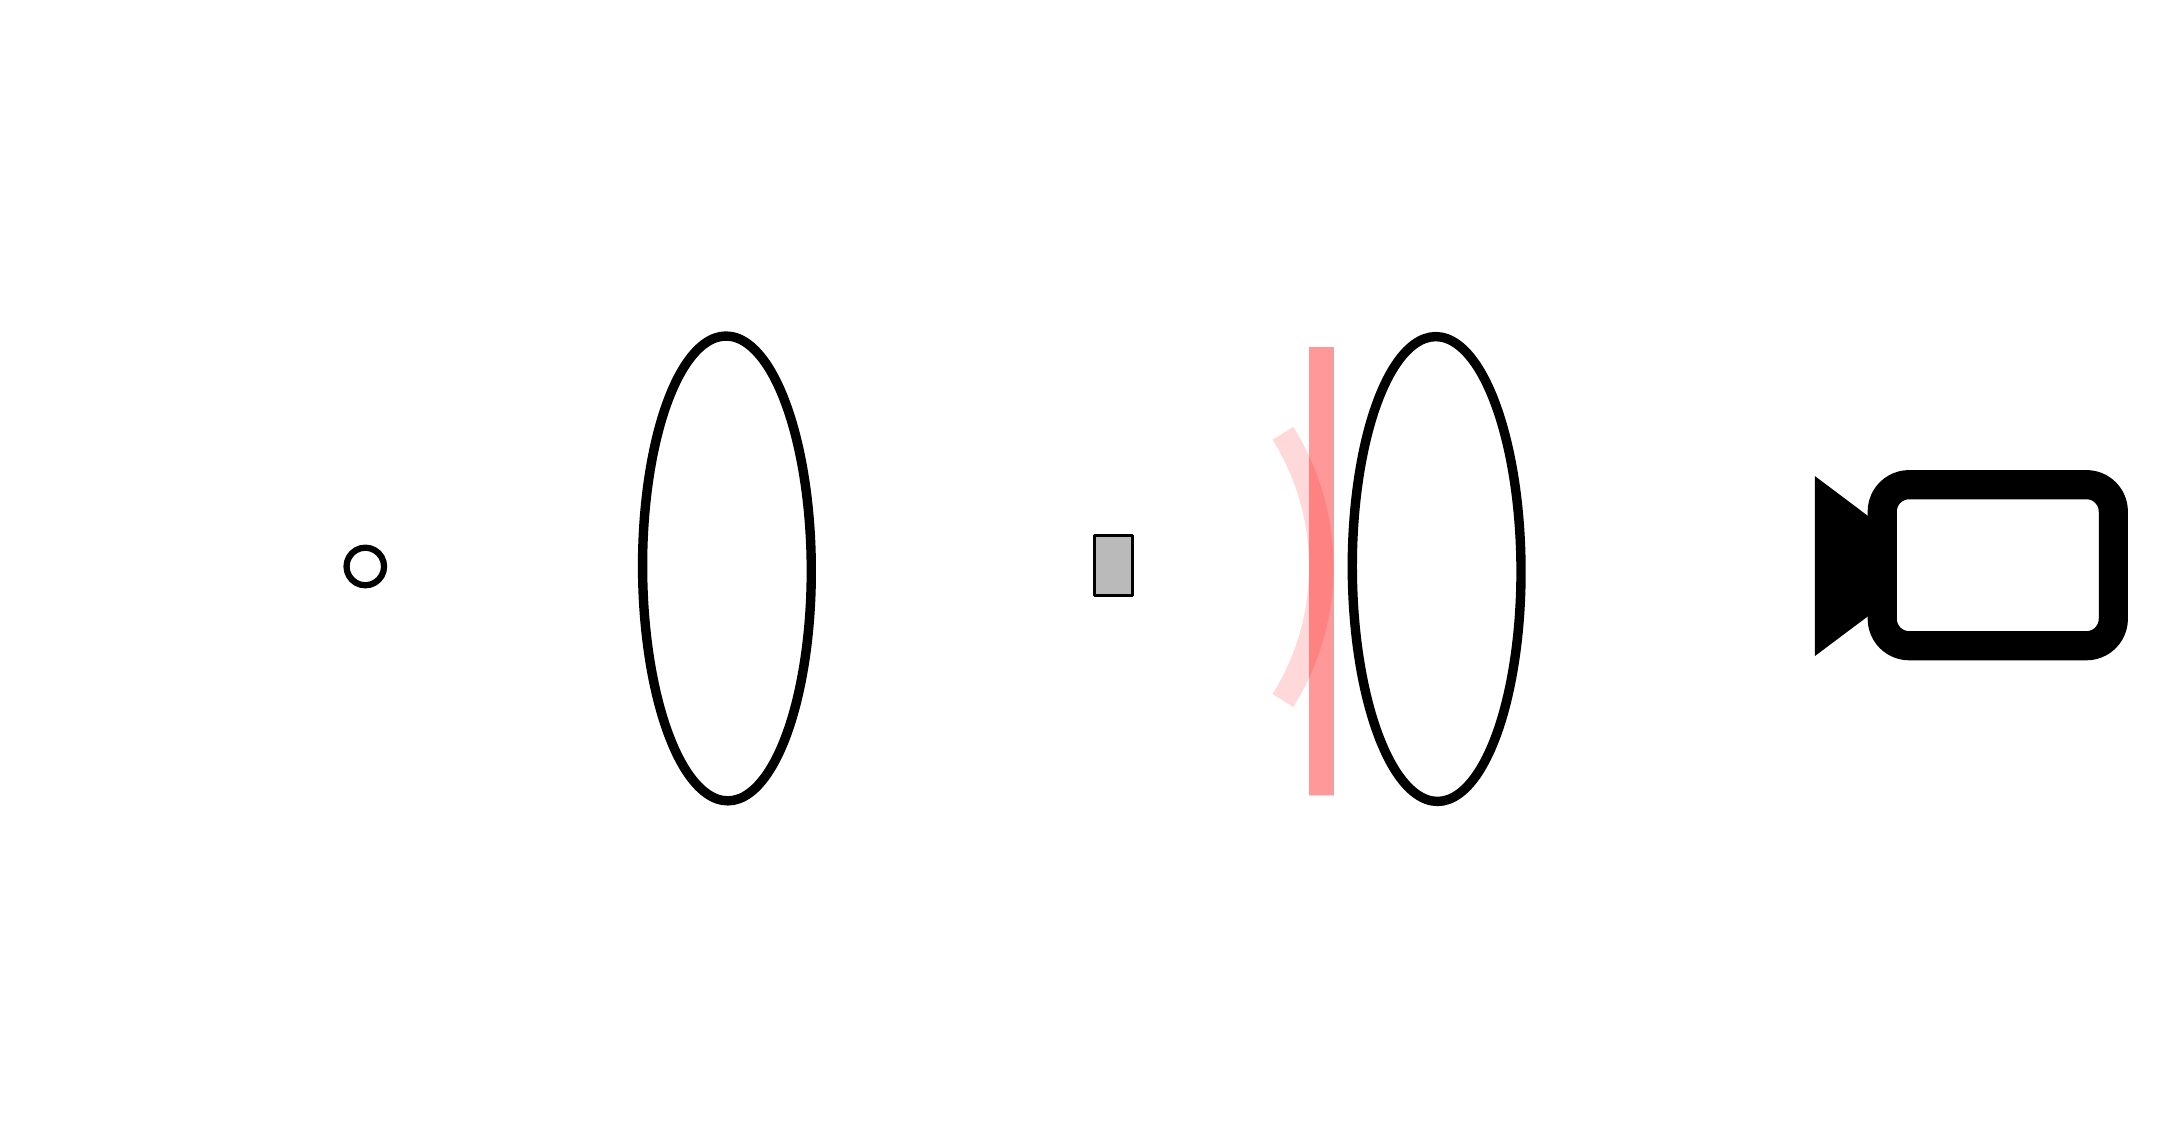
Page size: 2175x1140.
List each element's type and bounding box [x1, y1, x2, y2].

text_box [1882, 484, 2114, 646]
text_box [642, 0, 1747, 1140]
text_box [1814, 476, 1875, 657]
